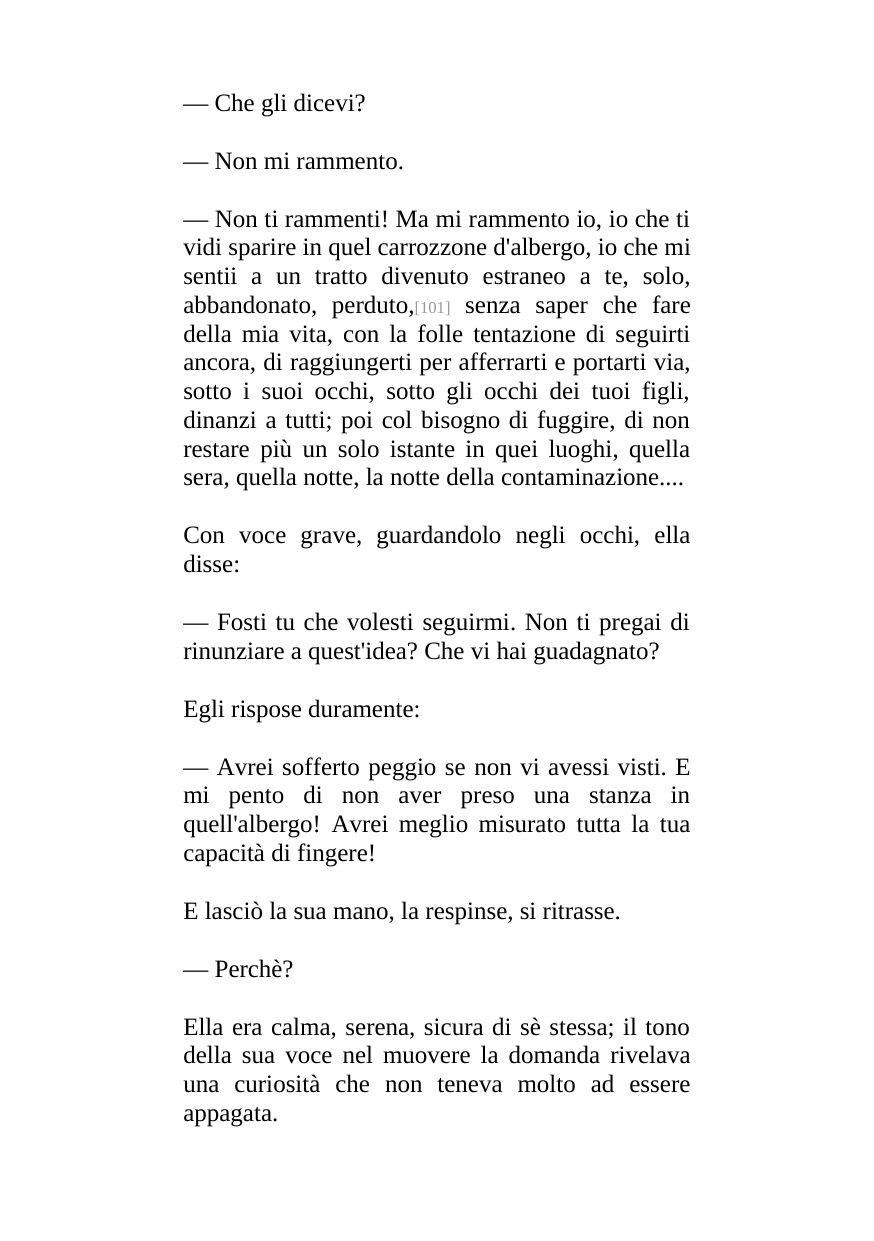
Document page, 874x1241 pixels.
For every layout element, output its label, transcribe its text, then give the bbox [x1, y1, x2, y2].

text — Non ti rammenti! Ma mi rammento io, io che ti vidi sparire in quel carrozzone d'albergo, io che mi sentii a un tratto divenuto estraneo a te, solo, abbandonato, perduto,[101] senza saper che fare della mia vita, con la folle tentazione di seguirti ancora, di raggiungerti per afferrarti e portarti via, sotto i suoi occhi, sotto gli occhi dei tuoi figli, dinanzi a tutti; poi col bisogno di fuggire, di non restare più un solo istante in quei luoghi, quella sera, quella notte, la notte della contaminazione.... [183, 204, 691, 491]
text — Fosti tu che volesti seguirmi. Non ti pregai di rinunziare a quest'idea? Che vi hai guadagnato? [183, 607, 691, 664]
text E lasciò la sua mano, la respinse, si ritrasse. [183, 896, 691, 924]
text — Non mi rammento. [183, 146, 691, 174]
text — Perchè? [183, 954, 691, 982]
text — Avrei sofferto peggio se non vi avessi visti. E mi pento di non aver preso una stanza in quell'albergo! Avrei meglio misurato tutta la tua capacità di fingere! [183, 752, 691, 867]
text Con voce grave, guardandolo negli occhi, ella disse: [183, 520, 691, 578]
text Egli rispose duramente: [183, 694, 691, 722]
text Ella era calma, serena, sicura di sè stessa; il tono della sua voce nel muovere la domanda rivelava una curiosità che non teneva molto ad essere appagata. [183, 1012, 691, 1127]
text — Che gli dicevi? [183, 88, 691, 117]
